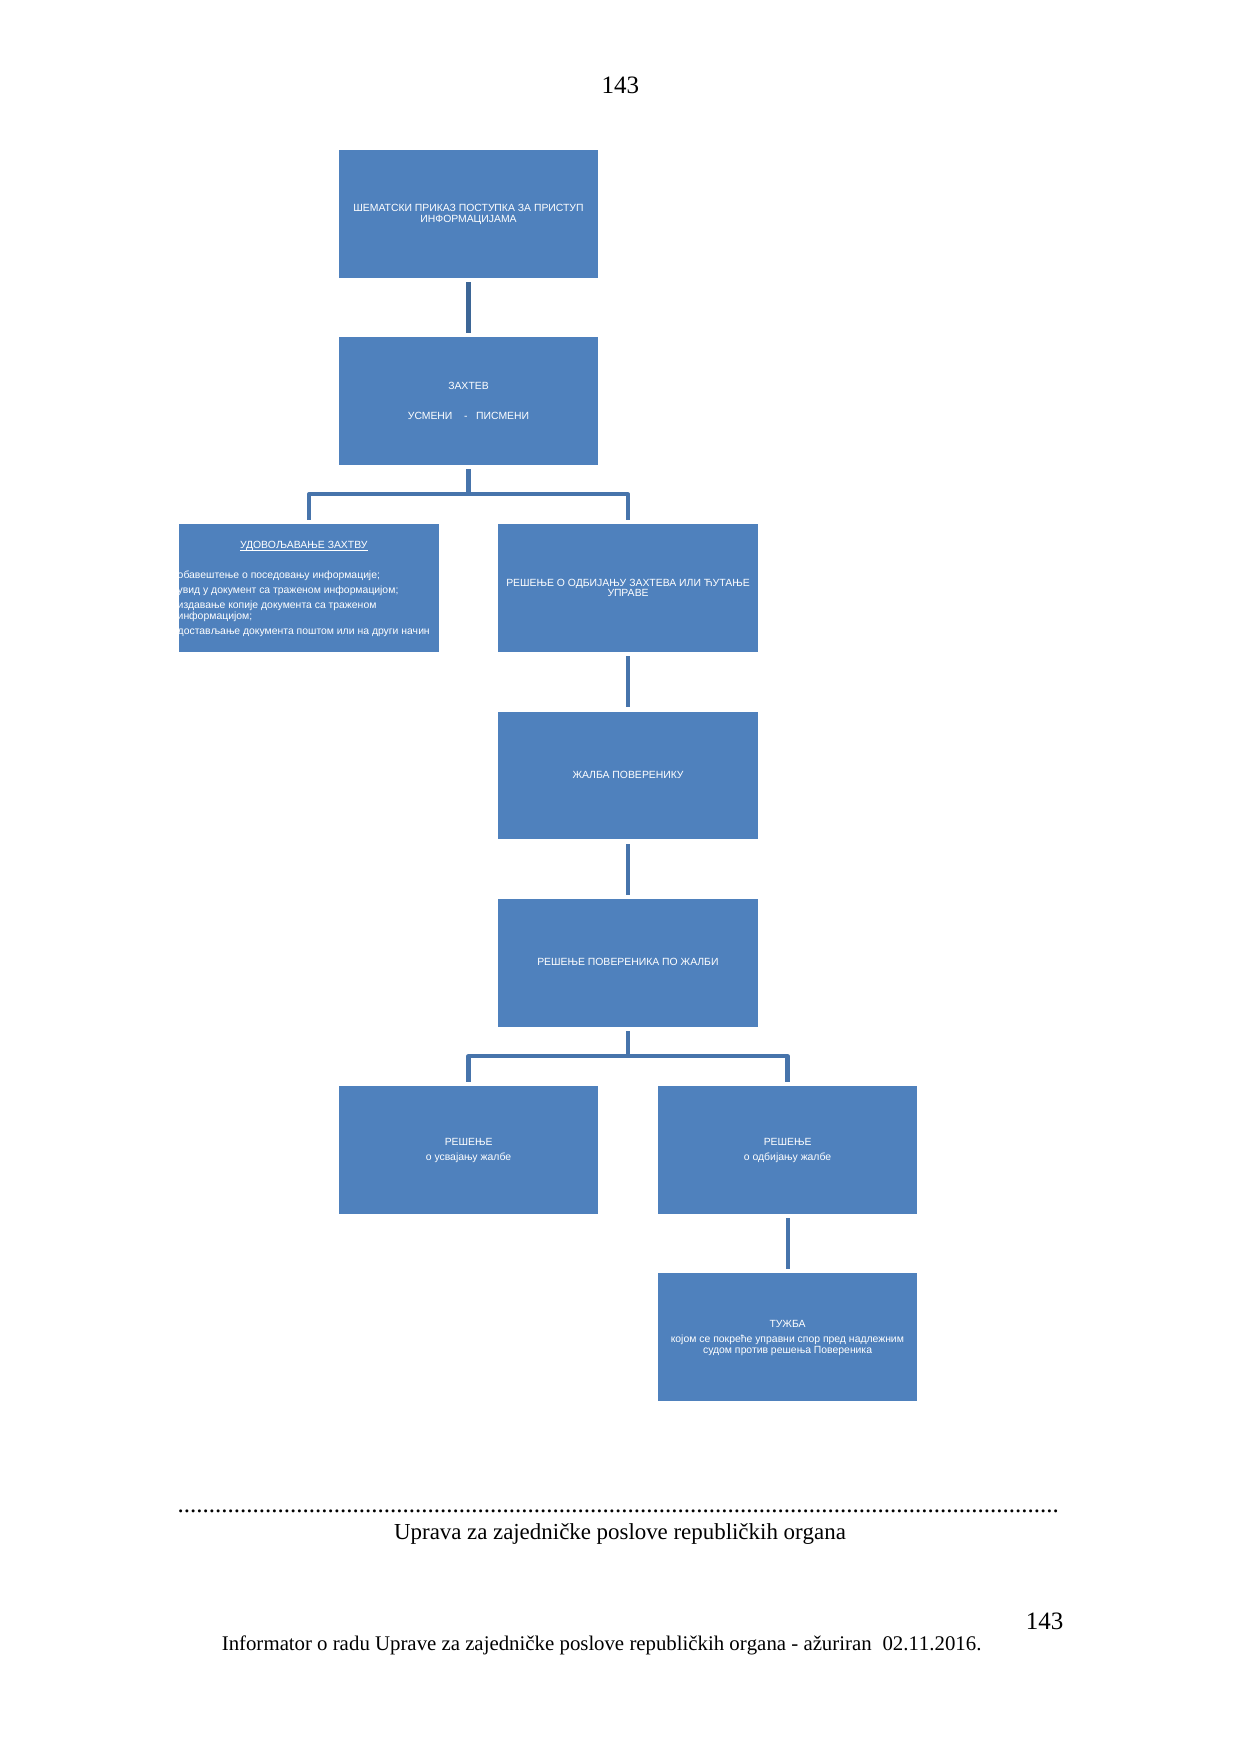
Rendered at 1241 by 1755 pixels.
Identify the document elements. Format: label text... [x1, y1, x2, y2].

text Uprava za zajedničke poslove republičkih organa [177, 1518, 1063, 1544]
text ............................................................................................................................................. [177, 1489, 1063, 1518]
